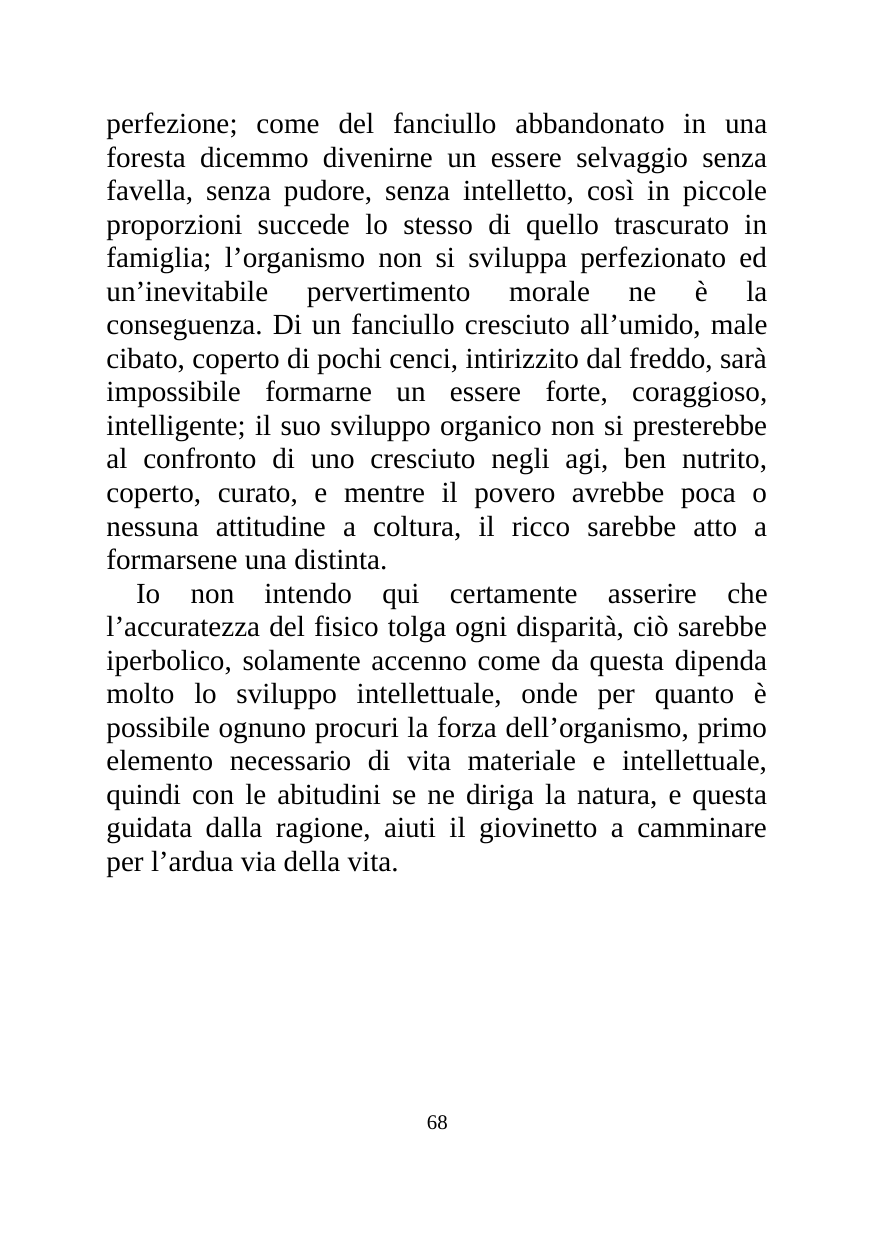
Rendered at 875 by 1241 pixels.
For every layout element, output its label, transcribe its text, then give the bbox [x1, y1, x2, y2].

text perfezione; come del fanciullo abbandonato in una foresta dicemmo divenirne un essere selvaggio senza favella, senza pudore, senza intelletto, così in piccole proporzioni succede lo stesso di quello trascurato in famiglia; l’organismo non si sviluppa perfezionato ed un’inevitabile pervertimento morale ne è la conseguenza. Di un fanciullo cresciuto all’umido, male cibato, coperto di pochi cenci, intirizzito dal freddo, sarà impossibile formarne un essere forte, coraggioso, intelligente; il suo sviluppo organico non si presterebbe al confronto di uno cresciuto negli agi, ben nutrito, coperto, curato, e mentre il povero avrebbe poca o nessuna attitudine a coltura, il ricco sarebbe atto a formarsene una distinta. [106, 106, 768, 576]
text Io non intendo qui certamente asserire che l’accuratezza del fisico tolga ogni disparità, ciò sarebbe iperbolico, solamente accenno come da questa dipenda molto lo sviluppo intellettuale, onde per quanto è possibile ognuno procuri la forza dell’organismo, primo elemento necessario di vita materiale e intellettuale, quindi con le abitudini se ne diriga la natura, e questa guidata dalla ragione, aiuti il giovinetto a camminare per l’ardua via della vita. [106, 576, 768, 878]
